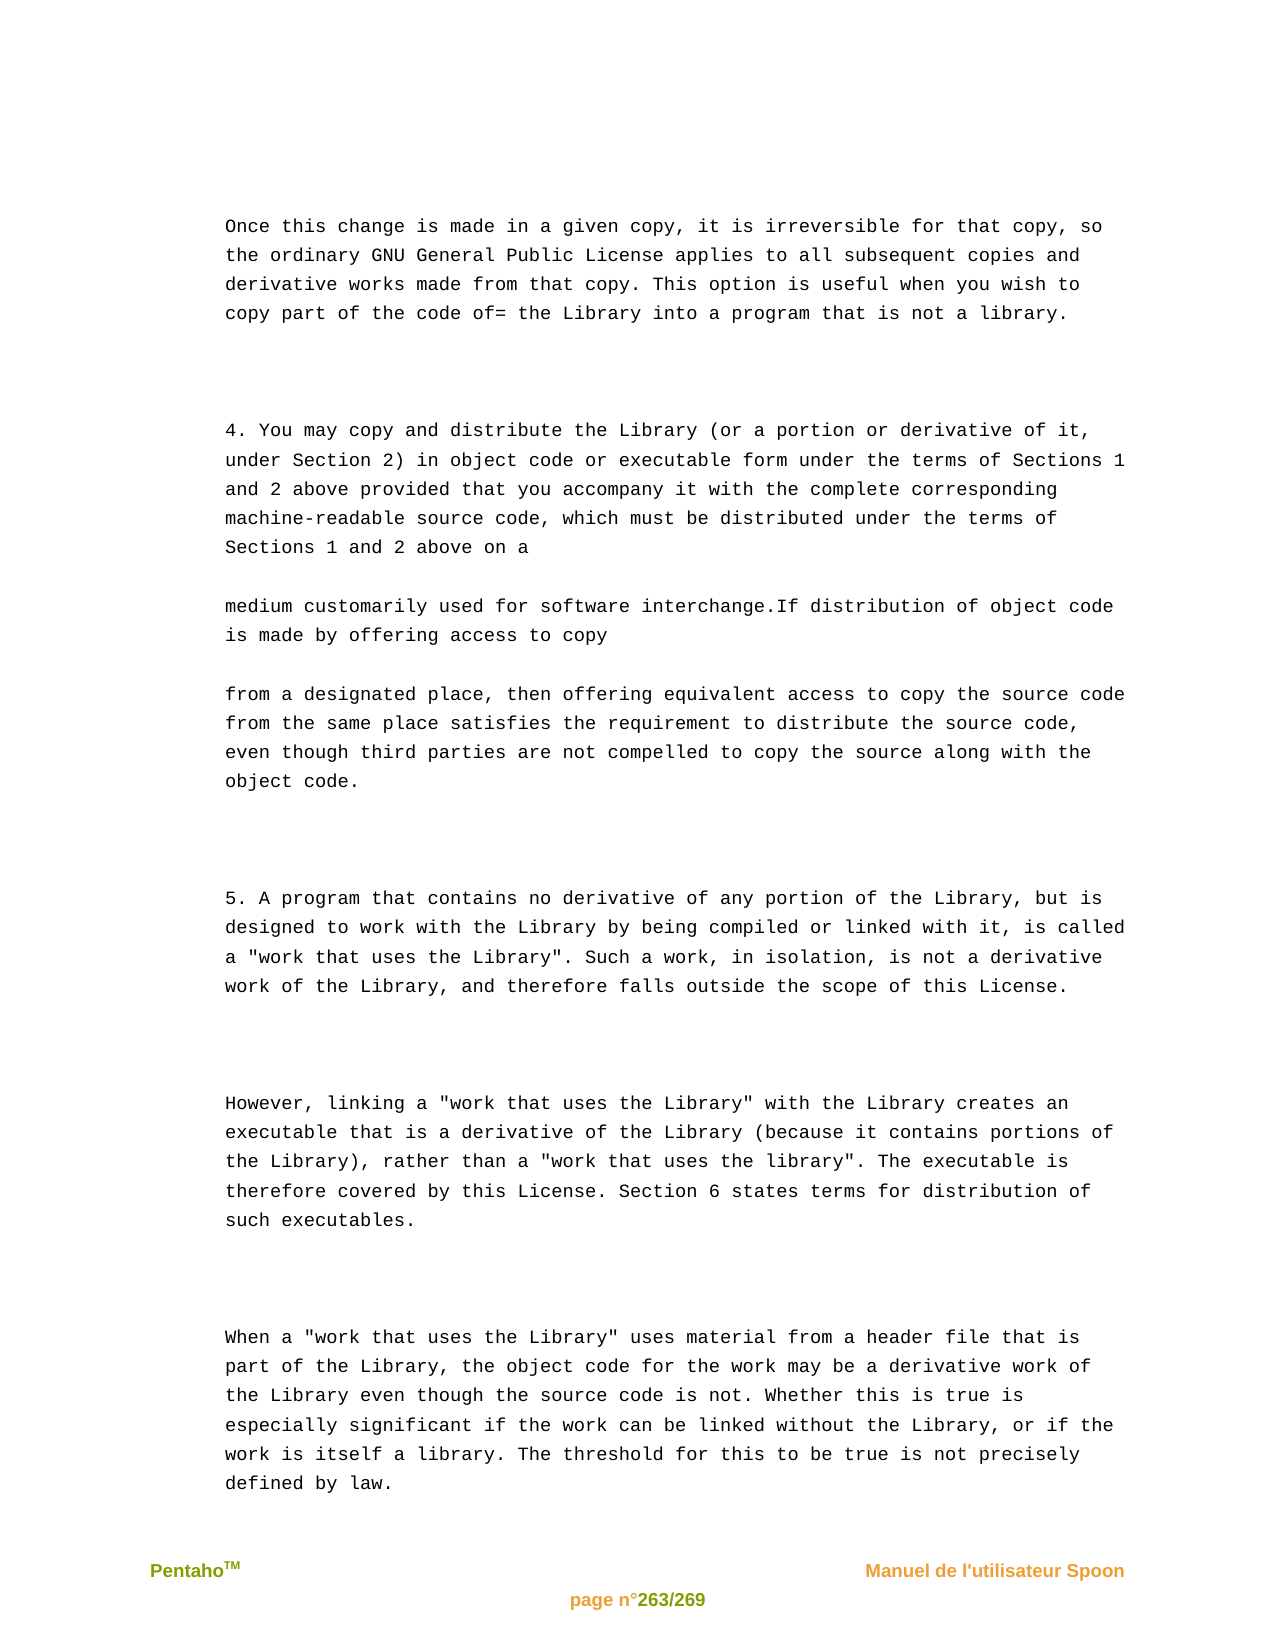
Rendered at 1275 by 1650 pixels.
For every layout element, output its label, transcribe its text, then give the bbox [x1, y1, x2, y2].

text 5. A program that contains no derivative of any portion of the Library, but is designed to work with the Library by being compiled or linked with it, is called a "work that uses the Library". Such a work, in isolation, is not a derivative work of the Library, and therefore falls outside the scope of this License. [225, 881, 1125, 998]
text from a designated place, then offering equivalent access to copy the source code from the same place satisfies the requirement to distribute the source code, even though third parties are not compelled to copy the source along with the object code. [225, 677, 1125, 793]
text Once this change is made in a given copy, it is irreversible for that copy, so the ordinary GNU General Public License applies to all subsequent copies and derivative works made from that copy. This option is useful when you wish to copy part of the code of= the Library into a program that is not a library. [225, 209, 1125, 325]
text When a "work that uses the Library" uses material from a header file that is part of the Library, the object code for the work may be a derivative work of the Library even though the source code is not. Whether this is true is especially significant if the work can be linked without the Library, or if the work is itself a library. The threshold for this to be true is not precisely defined by law. [225, 1320, 1125, 1495]
text 4. You may copy and distribute the Library (or a portion or derivative of it, under Section 2) in object code or executable form under the terms of Sections 1 and 2 above provided that you accompany it with the complete corresponding machine-readable source code, which must be distributed under the terms of Sections 1 and 2 above on a [225, 413, 1125, 559]
text medium customarily used for software interchange.If distribution of object code is made by offering access to copy [225, 589, 1125, 647]
text However, linking a "work that uses the Library" with the Library creates an executable that is a derivative of the Library (because it contains portions of the Library), rather than a "work that uses the library". The executable is therefore covered by this License. Section 6 states terms for distribution of such executables. [225, 1086, 1125, 1232]
